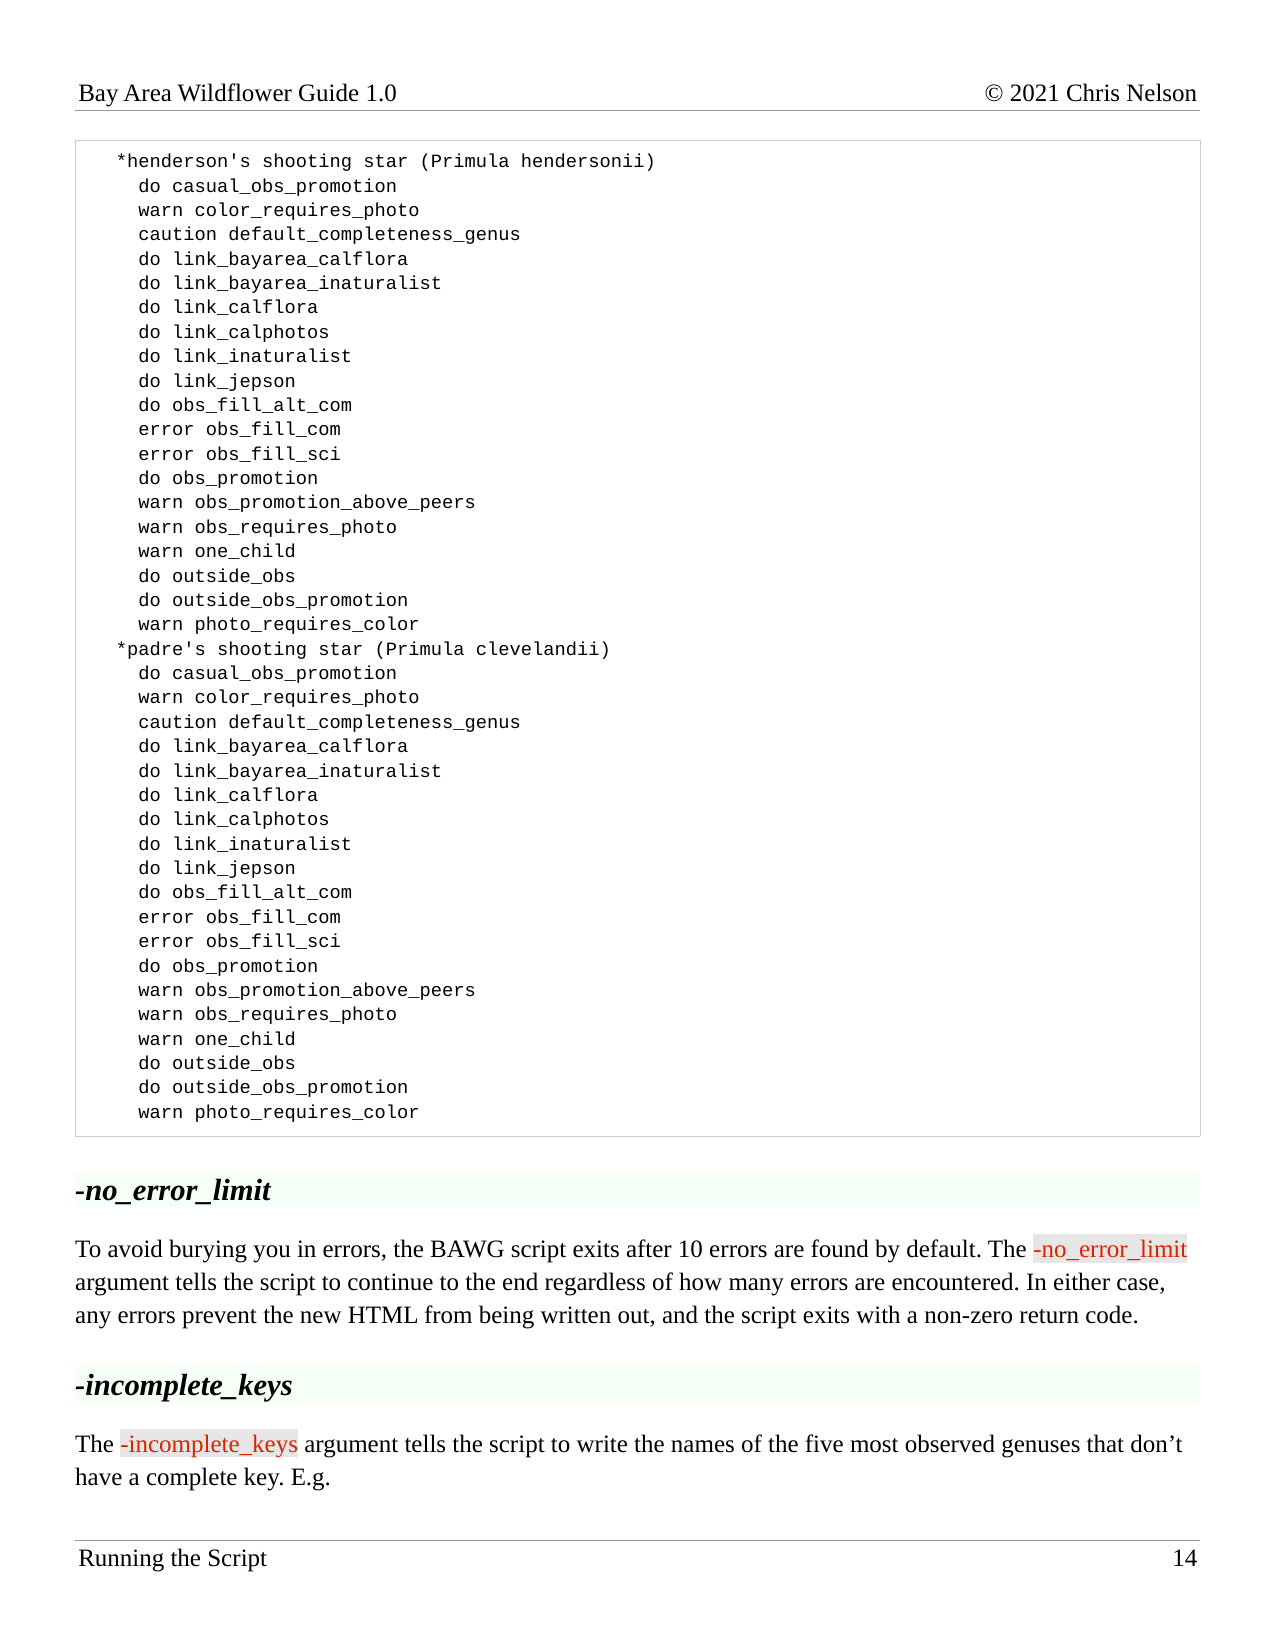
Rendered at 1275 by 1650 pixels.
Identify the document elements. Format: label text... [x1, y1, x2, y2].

subtitle -incomplete_keys [75, 1366, 1200, 1402]
text do outside_obs_promotion [76, 579, 1200, 603]
text do link_bayarea_calflora [76, 725, 1200, 749]
text do obs_fill_alt_com [76, 871, 1200, 896]
text do obs_promotion [76, 457, 1200, 481]
text warn obs_requires_photo [76, 506, 1200, 530]
text error obs_fill_com [76, 408, 1200, 432]
text do obs_fill_alt_com [76, 384, 1200, 408]
text do link_bayarea_inaturalist [76, 749, 1200, 774]
text do obs_promotion [76, 944, 1200, 969]
text do link_jepson [76, 359, 1200, 384]
text warn obs_promotion_above_peers [76, 969, 1200, 993]
text To avoid burying you in errors, the BAWG script exits after 10 errors are found by default. The ‑no_error_limit argument tells the script to continue to the end regardless of how many errors are encountered. In either case, any errors prevent the new HTML from being written out, and the script exits with a non-zero return code. [75, 1234, 1200, 1329]
text do outside_obs [76, 1042, 1200, 1066]
text warn color_requires_photo [76, 189, 1200, 213]
text do casual_obs_promotion [76, 652, 1200, 676]
text The -incomplete_keys argument tells the script to write the names of the five most observed genuses that don’t have a complete key. E.g. [75, 1429, 1200, 1491]
text error obs_fill_sci [76, 432, 1200, 457]
text do link_bayarea_inaturalist [76, 262, 1200, 286]
text *henderson's shooting star (Primula hendersonii) [76, 141, 1200, 164]
subtitle -no_error_limit [75, 1172, 1200, 1207]
text do link_jepson [76, 847, 1200, 871]
text warn photo_requires_color [76, 1091, 1200, 1136]
text do link_calflora [76, 774, 1200, 798]
text error obs_fill_com [76, 896, 1200, 920]
text do link_calphotos [76, 311, 1200, 335]
text warn one_child [76, 1017, 1200, 1042]
text do link_inaturalist [76, 335, 1200, 359]
text do link_bayarea_calflora [76, 237, 1200, 262]
text caution default_completeness_genus [76, 213, 1200, 237]
text do link_calflora [76, 286, 1200, 311]
text error obs_fill_sci [76, 920, 1200, 944]
text do link_inaturalist [76, 822, 1200, 847]
text warn obs_promotion_above_peers [76, 481, 1200, 506]
text warn photo_requires_color [76, 603, 1200, 627]
text warn obs_requires_photo [76, 993, 1200, 1017]
text do outside_obs_promotion [76, 1066, 1200, 1091]
text *padre's shooting star (Primula clevelandii) [76, 627, 1200, 652]
text do casual_obs_promotion [76, 164, 1200, 189]
text do outside_obs [76, 554, 1200, 579]
text caution default_completeness_genus [76, 701, 1200, 725]
text warn one_child [76, 530, 1200, 554]
text do link_calphotos [76, 798, 1200, 822]
text warn color_requires_photo [76, 676, 1200, 701]
